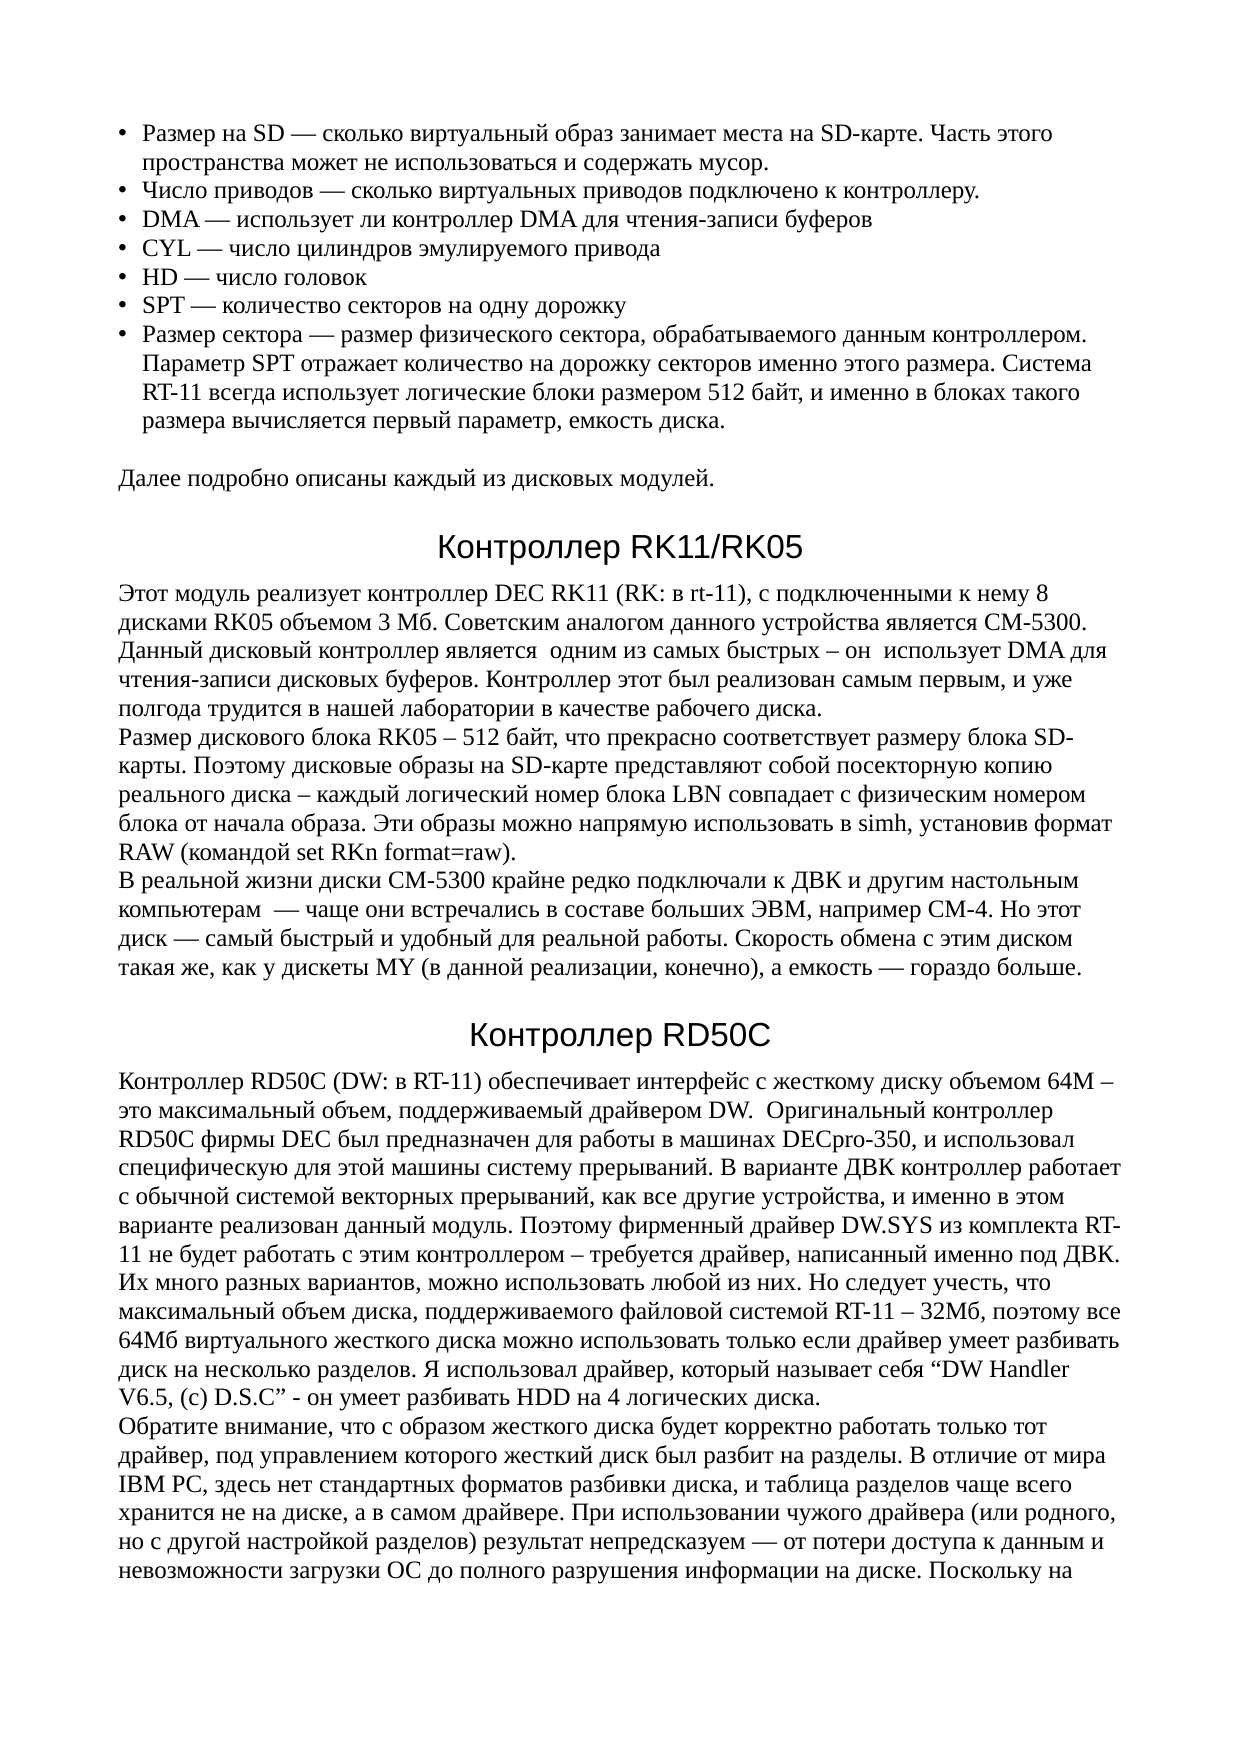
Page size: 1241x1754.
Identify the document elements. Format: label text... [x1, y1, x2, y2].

text Размер дискового блока RK05 – 512 байт, что прекрасно соответствует размеру блока SD-карты. Поэтому дисковые образы на SD-карте представляют собой посекторную копию реального диска – каждый логический номер блока LBN совпадает с физическим номером блока от начала образа. Эти образы можно напрямую использовать в simh, установив формат RAW (командой set RKn format=raw). [118, 722, 1122, 865]
list Размер на SD — сколько виртуальный образ занимает места на SD-карте. Часть этого пространства может не использоваться и содержать мусор. [118, 118, 1122, 176]
list Число приводов — сколько виртуальных приводов подключено к контроллеру. [118, 176, 1122, 204]
text Далее подробно описаны каждый из дисковых модулей. [118, 463, 1122, 492]
list HD — число головок [118, 262, 1122, 291]
subtitle Контроллер RD50C [118, 1015, 1122, 1054]
subtitle Контроллер RK11/RK05 [118, 527, 1122, 565]
text В реальной жизни диски СМ-5300 крайне редко подключали к ДВК и другим настольным компьютерам — чаще они встречались в составе больших ЭВМ, например СМ-4. Но этот диск — самый быстрый и удобный для реальной работы. Скорость обмена с этим диском такая же, как у дискеты MY (в данной реализации, конечно), а емкость — гораздо больше. [118, 865, 1122, 980]
list SPT — количество секторов на одну дорожку [118, 291, 1122, 319]
list Размер сектора — размер физического сектора, обрабатываемого данным контроллером. Параметр SPT отражает количество на дорожку секторов именно этого размера. Система RT-11 всегда использует логические блоки размером 512 байт, и именно в блоках такого размера вычисляется первый параметр, емкость диска. [118, 319, 1122, 434]
text Этот модуль реализует контроллер DEC RK11 (RK: в rt-11), с подключенными к нему 8 дисками RK05 объемом 3 Мб. Советским аналогом данного устройства является СМ-5300. Данный дисковый контроллер является одним из самых быстрых – он использует DMA для чтения-записи дисковых буферов. Контроллер этот был реализован самым первым, и уже полгода трудится в нашей лаборатории в качестве рабочего диска. [118, 578, 1122, 722]
list DMA — использует ли контроллер DMA для чтения-записи буферов [118, 204, 1122, 233]
text Обратите внимание, что с образом жесткого диска будет корректно работать только тот драйвер, под управлением которого жесткий диск был разбит на разделы. В отличие от мира IBM PC, здесь нет стандартных форматов разбивки диска, и таблица разделов чаще всего хранится не на диске, а в самом драйвере. При использовании чужого драйвера (или родного, но с другой настройкой разделов) результат непредсказуем — от потери доступа к данным и невозможности загрузки ОС до полного разрушения информации на диске. Поскольку на [118, 1411, 1122, 1584]
list CYL — число цилиндров эмулируемого привода [118, 233, 1122, 262]
text Контроллер RD50C (DW: в RT-11) обеспечивает интерфейс с жесткому диску объемом 64М – это максимальный объем, поддерживаемый драйвером DW. Оригинальный контроллер RD50C фирмы DEC был предназначен для работы в машинах DECpro-350, и использовал специфическую для этой машины систему прерываний. В варианте ДВК контроллер работает с обычной системой векторных прерываний, как все другие устройства, и именно в этом варианте реализован данный модуль. Поэтому фирменный драйвер DW.SYS из комплекта RT-11 не будет работать с этим контроллером – требуется драйвер, написанный именно под ДВК. Их много разных вариантов, можно использовать любой из них. Но следует учесть, что максимальный объем диска, поддерживаемого файловой системой RT-11 – 32Мб, поэтому все 64Мб виртуального жесткого диска можно использовать только если драйвер умеет разбивать диск на несколько разделов. Я использовал драйвер, который называет себя “DW Handler V6.5, (c) D.S.C” - он умеет разбивать HDD на 4 логических диска. [118, 1066, 1122, 1411]
